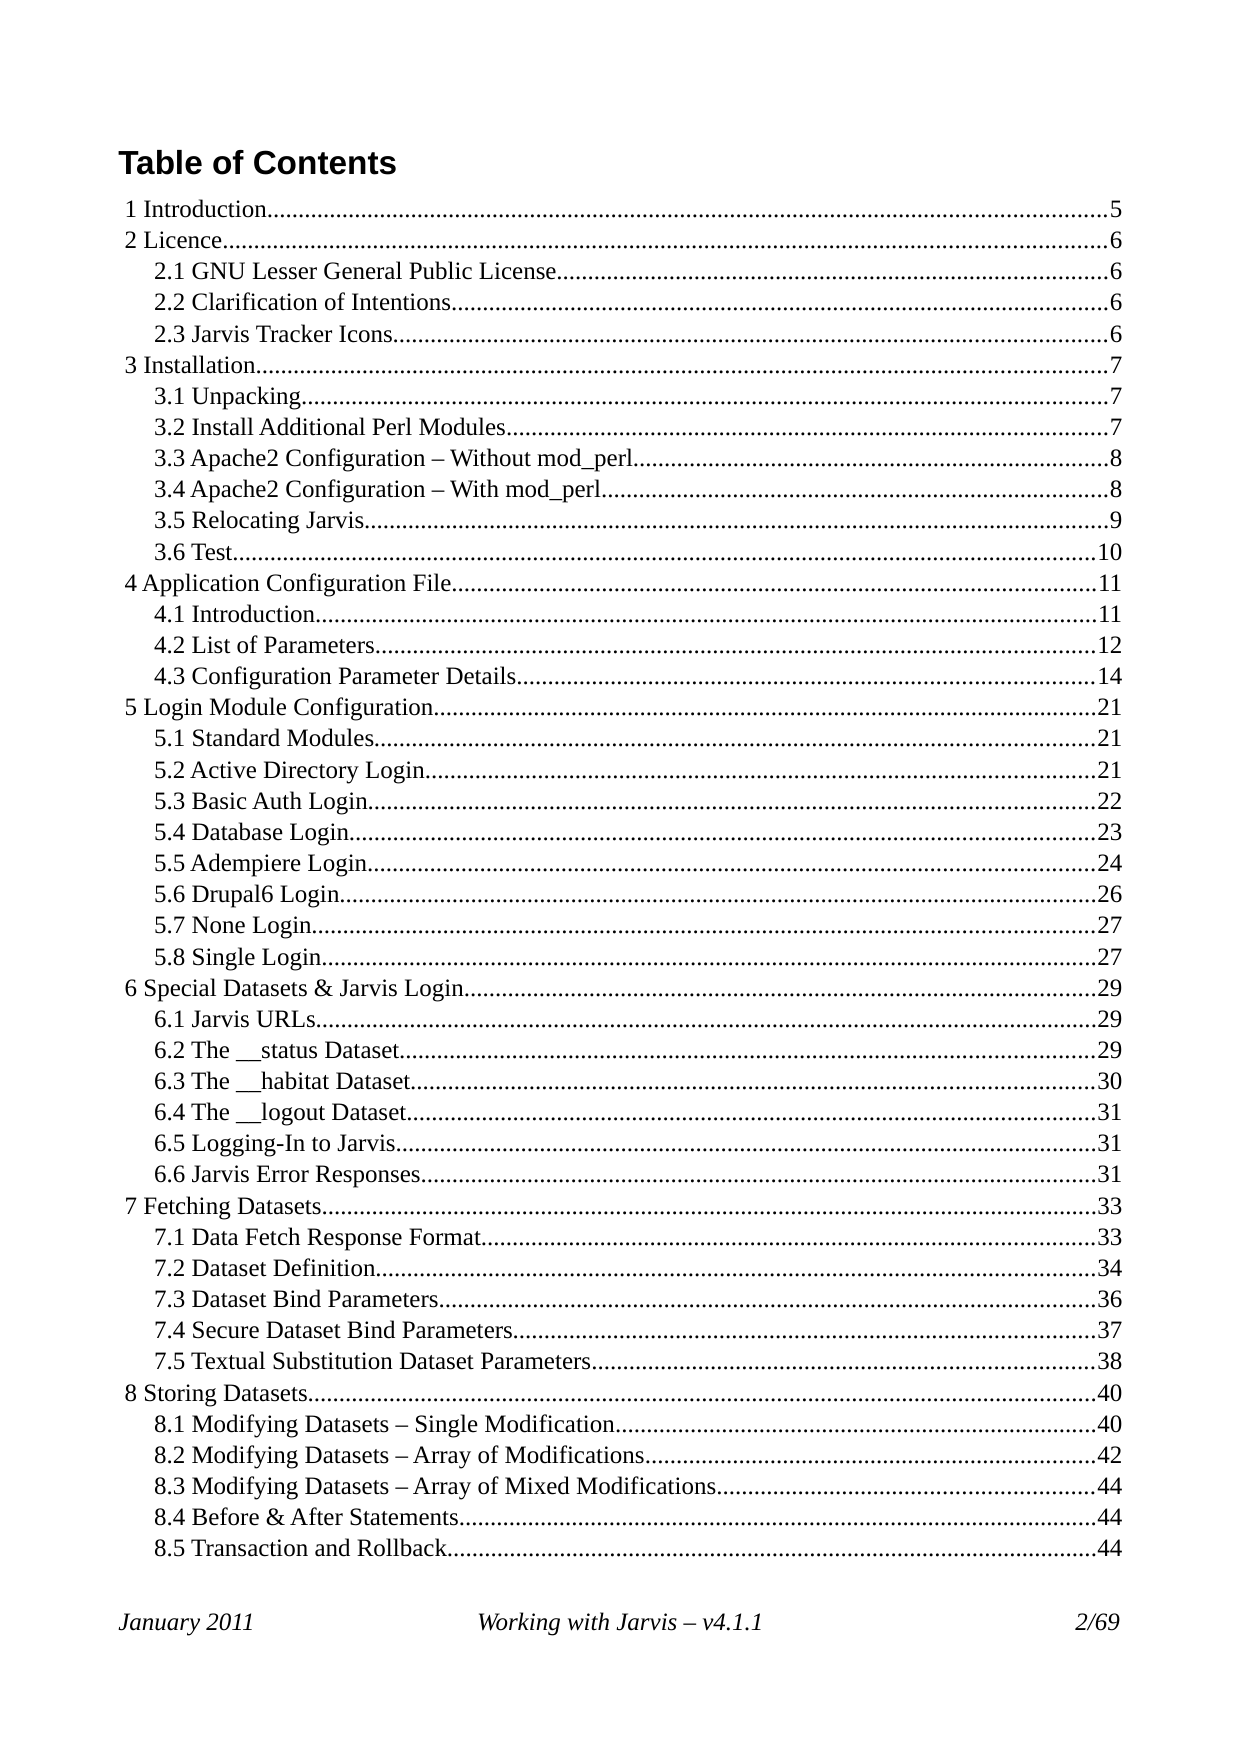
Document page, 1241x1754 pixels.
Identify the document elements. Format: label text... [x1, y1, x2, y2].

text 5.5 Adempiere Login 24 [148, 848, 1122, 877]
text 4.2 List of Parameters 12 [148, 630, 1122, 659]
text 5.1 Standard Modules 21 [148, 723, 1122, 752]
text 8 Storing Datasets 40 [118, 1378, 1122, 1406]
text 4.1 Introduction 11 [148, 599, 1122, 628]
text 8.5 Transaction and Rollback 44 [148, 1533, 1122, 1562]
text 6 Special Datasets & Jarvis Login 29 [118, 973, 1122, 1001]
text 8.3 Modifying Datasets – Array of Mixed Modifications 44 [148, 1471, 1122, 1500]
text 6.6 Jarvis Error Responses 31 [148, 1159, 1122, 1188]
text 7.1 Data Fetch Response Format 33 [148, 1222, 1122, 1251]
text 3.3 Apache2 Configuration – Without mod_perl 8 [148, 443, 1122, 472]
subtitle Table of Contents [118, 143, 1122, 182]
text 4 Application Configuration File 11 [118, 568, 1122, 597]
text 8.4 Before & After Statements 44 [148, 1502, 1122, 1531]
text 8.1 Modifying Datasets – Single Modification 40 [148, 1409, 1122, 1437]
text 5.3 Basic Auth Login 22 [148, 786, 1122, 814]
text 3.1 Unpacking 7 [148, 381, 1122, 410]
text 5.2 Active Directory Login 21 [148, 755, 1122, 783]
text 6.3 The __habitat Dataset 30 [148, 1066, 1122, 1095]
text 2.1 GNU Lesser General Public License 6 [148, 256, 1122, 285]
text 7 Fetching Datasets 33 [118, 1191, 1122, 1219]
text 6.1 Jarvis URLs 29 [148, 1004, 1122, 1033]
text 3.4 Apache2 Configuration – With mod_perl 8 [148, 474, 1122, 503]
text 2.2 Clarification of Intentions 6 [148, 287, 1122, 316]
text 7.5 Textual Substitution Dataset Parameters 38 [148, 1346, 1122, 1375]
text 6.4 The __logout Dataset 31 [148, 1097, 1122, 1126]
text 7.3 Dataset Bind Parameters 36 [148, 1284, 1122, 1313]
text 5 Login Module Configuration 21 [118, 692, 1122, 721]
text 2.3 Jarvis Tracker Icons 6 [148, 319, 1122, 347]
text 1 Introduction 5 [118, 194, 1122, 223]
text 3.5 Relocating Jarvis 9 [148, 506, 1122, 534]
text 2 Licence 6 [118, 225, 1122, 254]
text 5.6 Drupal6 Login 26 [148, 879, 1122, 908]
text 8.2 Modifying Datasets – Array of Modifications 42 [148, 1440, 1122, 1469]
text 5.4 Database Login 23 [148, 817, 1122, 846]
text 7.2 Dataset Definition 34 [148, 1253, 1122, 1282]
text 3 Installation 7 [118, 350, 1122, 378]
text 7.4 Secure Dataset Bind Parameters 37 [148, 1315, 1122, 1344]
text 6.5 Logging-In to Jarvis 31 [148, 1128, 1122, 1157]
text 6.2 The __status Dataset 29 [148, 1035, 1122, 1064]
text 3.2 Install Additional Perl Modules 7 [148, 412, 1122, 441]
text 4.3 Configuration Parameter Details 14 [148, 661, 1122, 690]
text 5.8 Single Login 27 [148, 942, 1122, 970]
text 5.7 None Login 27 [148, 910, 1122, 939]
text 3.6 Test 10 [148, 537, 1122, 565]
